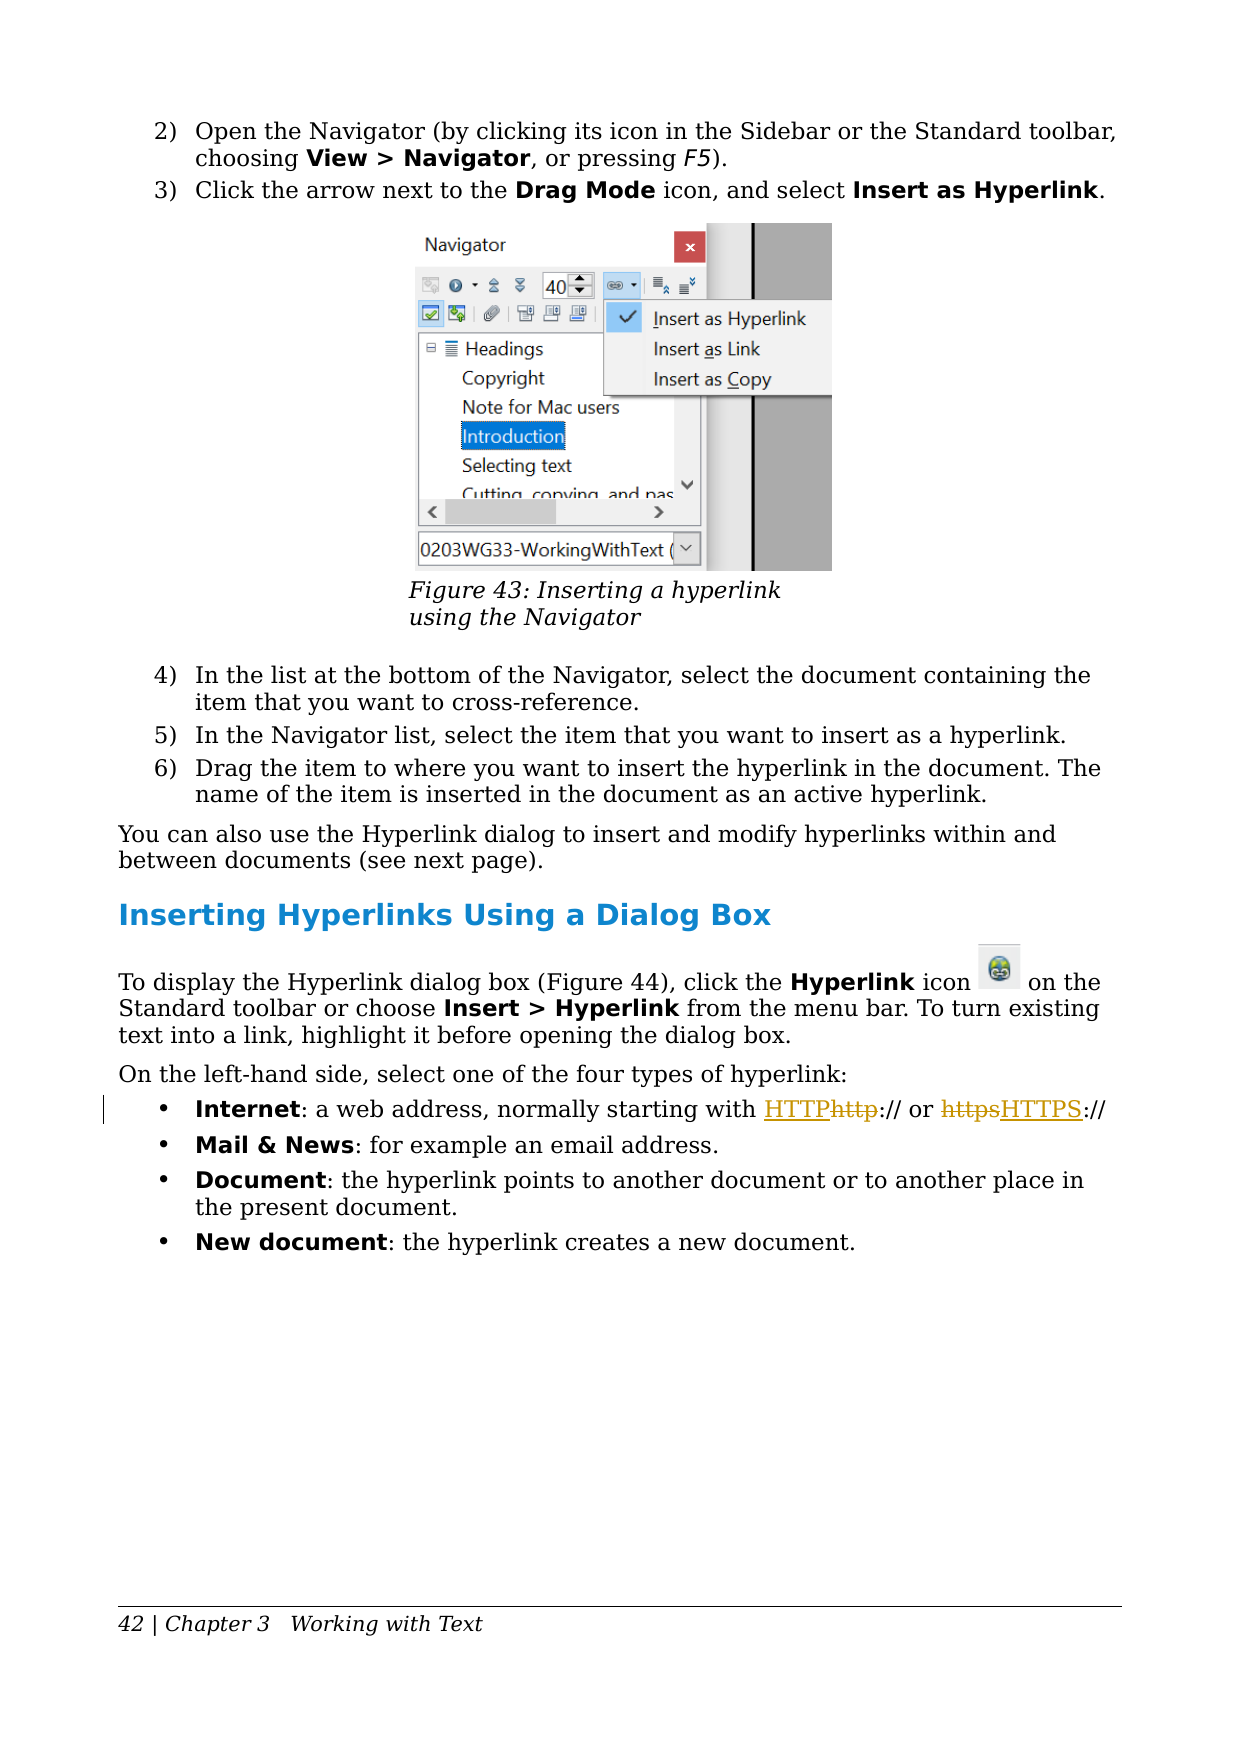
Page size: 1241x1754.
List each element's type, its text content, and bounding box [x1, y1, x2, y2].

text To display the Hyperlink dialog box (Figure 44), click the Hyperlink icon on the Standard toolbar or choose Insert > Hyperlink from the menu bar. To turn existing text into a link, highlight it before opening the dialog box. [118, 945, 1122, 1049]
list On the left-hand side, select one of the four types of hyperlink: [118, 1061, 1122, 1088]
text You can also use the Hyperlink dialog to insert and modify hyperlinks within and between documents (see next page). [118, 821, 1122, 874]
list In the list at the bottom of the Navigator, select the document containing the item that you want to cross-reference. [177, 662, 1122, 716]
list Internet: a web address, normally starting with HTTP:// or HTTPS:// [156, 1094, 1122, 1124]
list New document: the hyperlink creates a new document. [156, 1227, 1122, 1257]
list In the Navigator list, select the item that you want to insert as a hyperlink. [177, 722, 1122, 749]
list Document: the hyperlink points to another document or to another place in the present document. [156, 1165, 1122, 1221]
list Drag the item to where you want to insert the hyperlink in the document. The name of the item is inserted in the document as an active hyperlink. [177, 755, 1122, 808]
list Open the Navigator (by clicking its icon in the Sidebar or the Standard toolbar, choosing View > Navigator, or pressing F5). [177, 118, 1122, 171]
list Click the arrow next to the Drag Mode icon, and select Insert as Hyperlink. [177, 178, 1122, 204]
text Figure 43: Inserting a hyperlink using the Navigator [409, 577, 832, 631]
picture [978, 944, 1021, 989]
subtitle Inserting Hyperlinks Using a Dialog Box [118, 898, 1122, 932]
picture [415, 223, 832, 571]
list Mail & News: for example an email address. [156, 1130, 1122, 1159]
